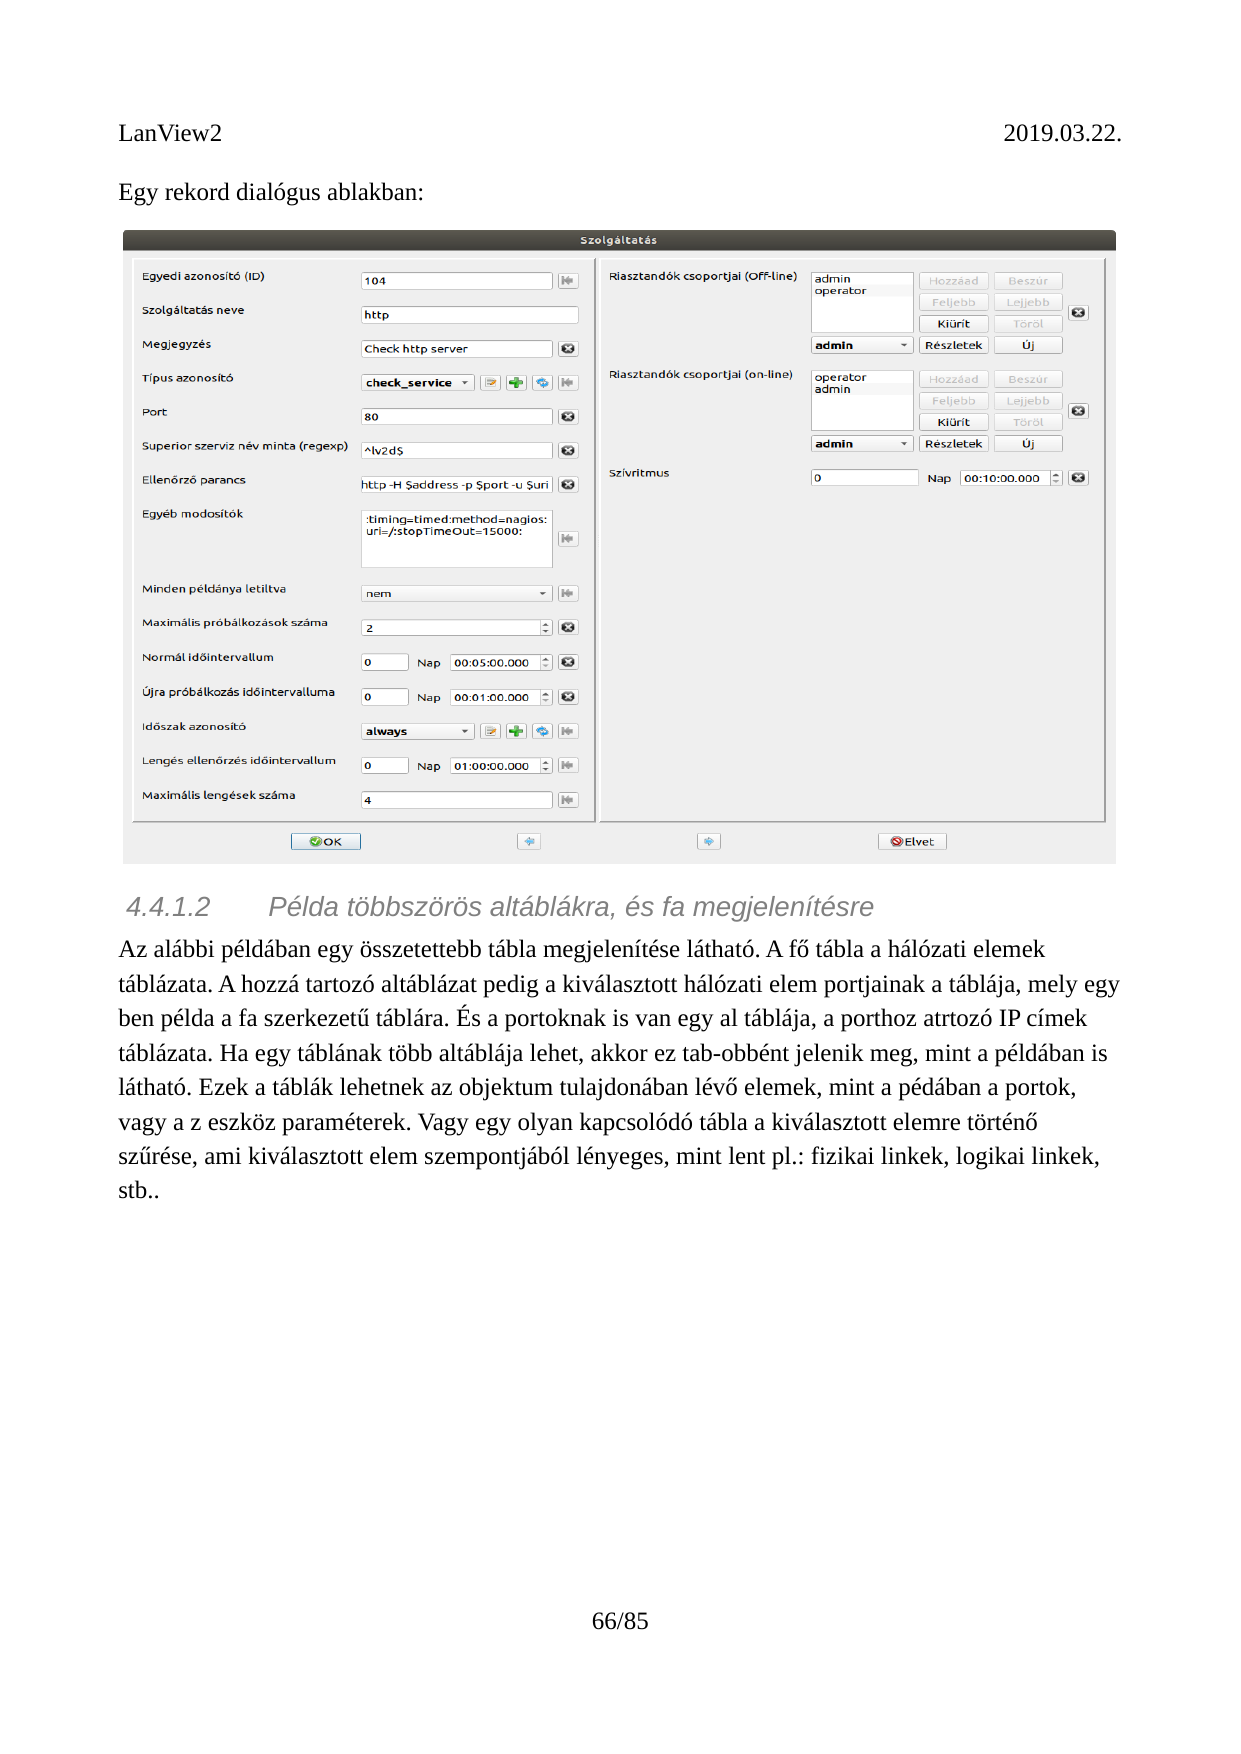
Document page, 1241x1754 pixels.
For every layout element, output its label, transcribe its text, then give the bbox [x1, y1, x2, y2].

text Egy rekord dialógus ablakban: [118, 177, 1122, 206]
picture [118, 226, 1123, 870]
text Az alábbi példában egy összetettebb tábla megjelenítése látható. A fő tábla a hálózati elemek táblázata. A hozzá tartozó altáblázat pedig a kiválasztott hálózati elem portjainak a táblája, mely egy ben példa a fa szerkezetű táblára. És a portoknak is van egy al táblája, a porthoz atrtozó IP címek táblázata. Ha egy táblának több altáblája lehet, akkor ez tab-obbént jelenik meg, mint a példában is látható. Ezek a táblák lehetnek az objektum tulajdonában lévő elemek, mint a pédában a portok, vagy a z eszköz paraméterek. Vagy egy olyan kapcsolódó tábla a kiválasztott elemre történő szűrése, ami kiválasztott elem szempontjából lényeges, mint lent pl.: fizikai linkek, logikai linkek, stb.. [118, 934, 1122, 1204]
subtitle Példa többszörös altáblákra, és fa megjelenítésre [118, 890, 1122, 922]
